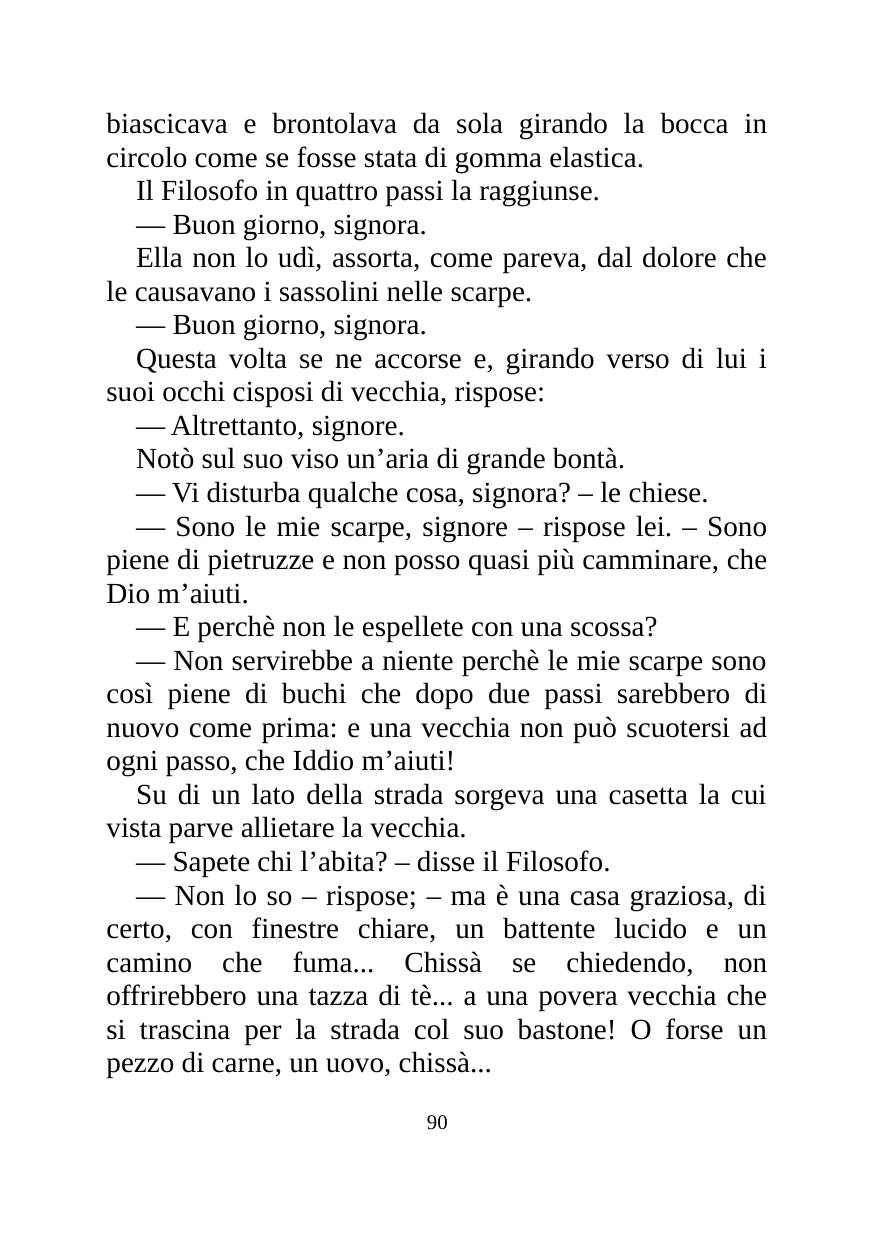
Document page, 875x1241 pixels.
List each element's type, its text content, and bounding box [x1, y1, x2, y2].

text biascicava e brontolava da sola girando la bocca in circolo come se fosse stata di gomma elastica. [106, 106, 768, 173]
text — Non lo so – rispose; – ma è una casa graziosa, di certo, con finestre chiare, un battente lucido e un camino che fuma... Chissà se chiedendo, non offrirebbero una tazza di tè... a una povera vecchia che si trascina per la strada col suo bastone! O forse un pezzo di carne, un uovo, chissà... [106, 878, 768, 1079]
text Il Filosofo in quattro passi la raggiunse. [106, 173, 768, 207]
text — Sono le mie scarpe, signore – rispose lei. – Sono piene di pietruzze e non posso quasi più camminare, che Dio m’aiuti. [106, 509, 768, 609]
text — Non servirebbe a niente perchè le mie scarpe sono così piene di buchi che dopo due passi sarebbero di nuovo come prima: e una vecchia non può scuotersi ad ogni passo, che Iddio m’aiuti! [106, 643, 768, 777]
text Questa volta se ne accorse e, girando verso di lui i suoi occhi cisposi di vecchia, rispose: [106, 341, 768, 408]
text — Buon giorno, signora. [106, 207, 768, 240]
text Notò sul suo viso un’aria di grande bontà. [106, 442, 768, 475]
text Su di un lato della strada sorgeva una casetta la cui vista parve allietare la vecchia. [106, 777, 768, 844]
text Ella non lo udì, assorta, come pareva, dal dolore che le causavano i sassolini nelle scarpe. [106, 240, 768, 307]
text — Altrettanto, signore. [106, 408, 768, 442]
text — E perchè non le espellete con una scossa? [106, 609, 768, 643]
text — Buon giorno, signora. [106, 307, 768, 341]
text — Sapete chi l’abita? – disse il Filosofo. [106, 844, 768, 878]
text — Vi disturba qualche cosa, signora? – le chiese. [106, 475, 768, 509]
